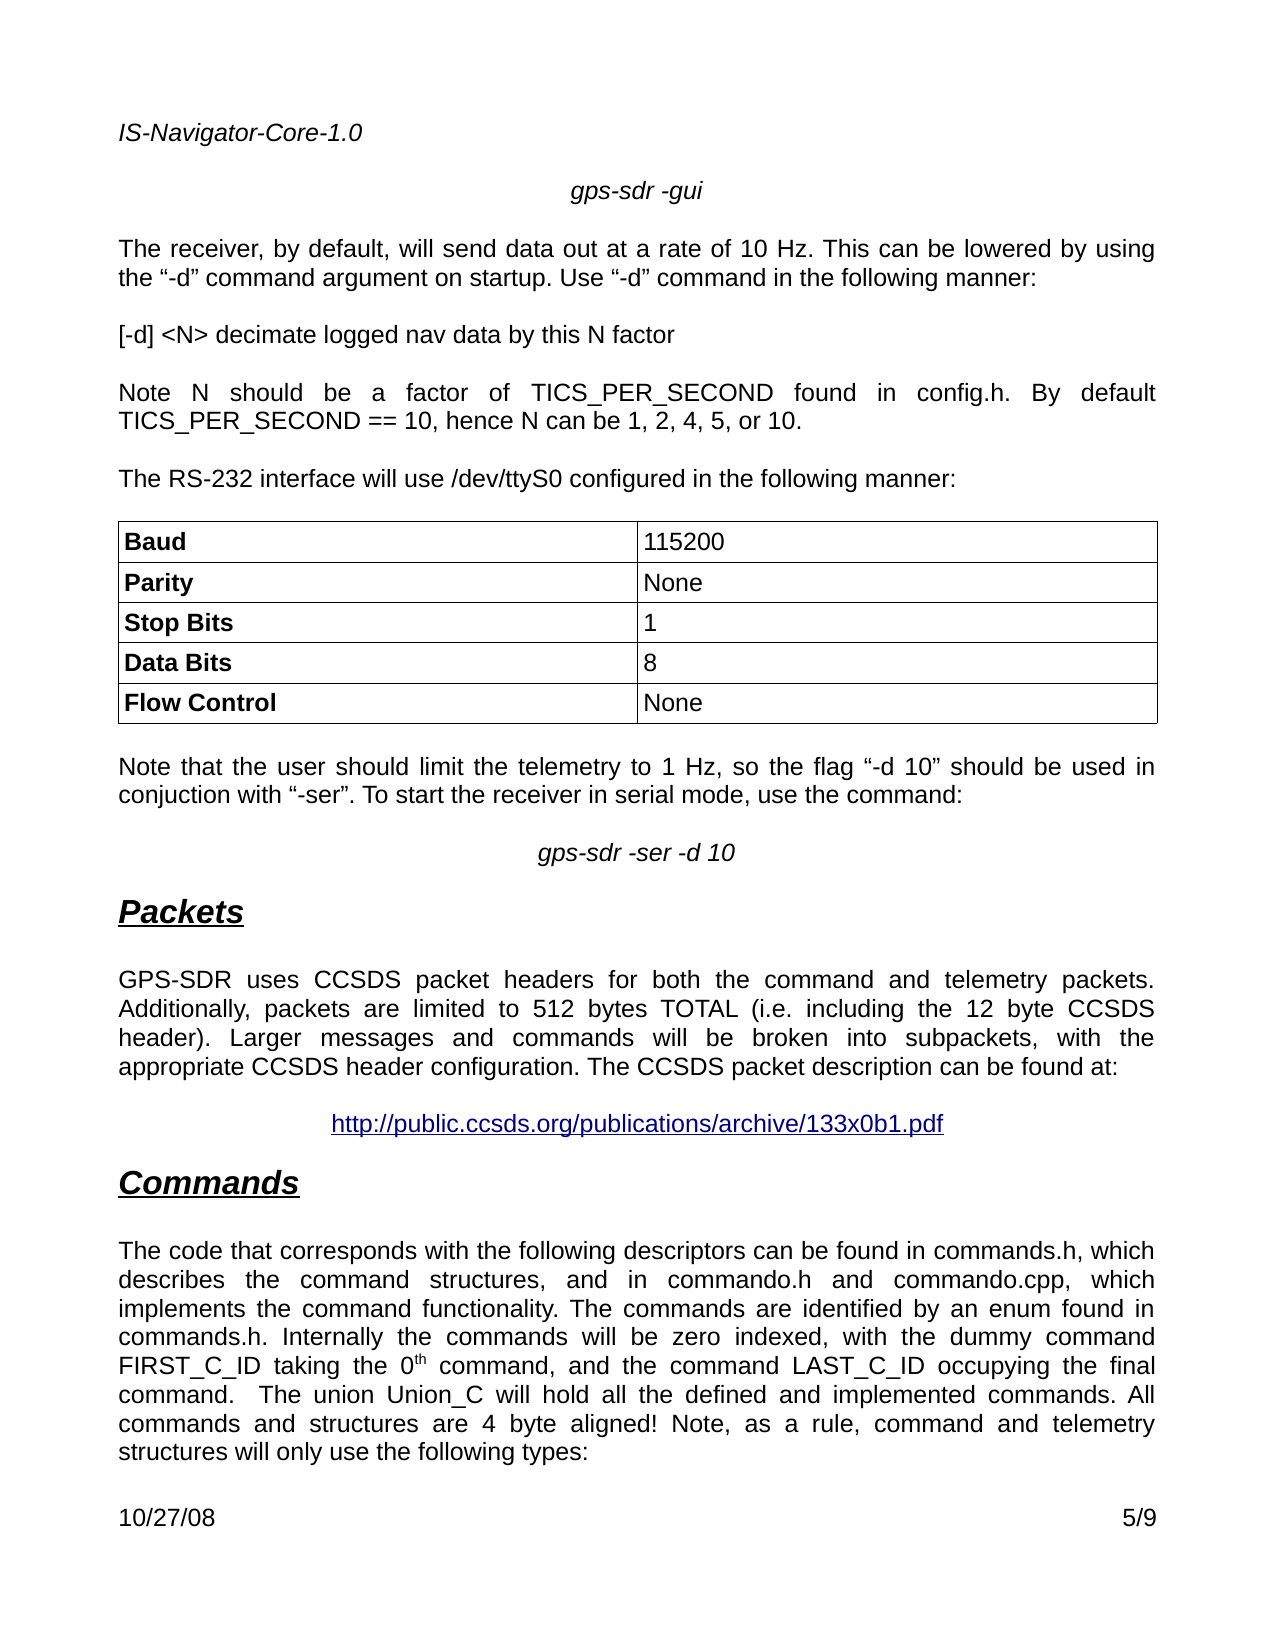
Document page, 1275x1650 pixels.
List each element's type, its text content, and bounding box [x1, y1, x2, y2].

table_cell Parity [119, 563, 637, 602]
table_cell 1 [638, 603, 1157, 642]
text [-d] <N> decimate logged nav data by this N factor [118, 320, 1157, 349]
text Note that the user should limit the telemetry to 1 Hz, so the flag “-d 10” should be used in conjuction with “-ser”. To start the receiver in serial mode, use the command: [118, 752, 1157, 809]
subtitle Packets [118, 892, 1157, 930]
table_header 115200 [638, 522, 1157, 562]
text The receiver, by default, will send data out at a rate of 10 Hz. This can be lowered by using the “-d” command argument on startup. Use “-d” command in the following manner: [118, 234, 1157, 291]
table_cell 8 [638, 643, 1157, 683]
text gps-sdr -ser -d 10 [118, 838, 1157, 867]
table_header Baud [119, 522, 637, 562]
subtitle Commands [118, 1163, 1157, 1201]
table_cell None [638, 563, 1157, 602]
table_cell Stop Bits [119, 603, 637, 642]
text http://public.ccsds.org/publications/archive/133x0b1.pdf [118, 1109, 1157, 1138]
table_cell Data Bits [119, 643, 637, 683]
table_cell Flow Control [119, 684, 637, 723]
text The code that corresponds with the following descriptors can be found in commands.h, which describes the command structures, and in commando.h and commando.cpp, which implements the command functionality. The commands are identified by an enum found in commands.h. Internally the commands will be zero indexed, with the dummy command FIRST_C_ID taking the 0th command, and the command LAST_C_ID occupying the final command. The union Union_C will hold all the defined and implemented commands. All commands and structures are 4 byte aligned! Note, as a rule, command and telemetry structures will only use the following types: [118, 1236, 1157, 1466]
text The RS-232 interface will use /dev/ttyS0 configured in the following manner: [118, 464, 1157, 493]
text gps-sdr -gui [118, 176, 1157, 205]
text Note N should be a factor of TICS_PER_SECOND found in config.h. By default TICS_PER_SECOND == 10, hence N can be 1, 2, 4, 5, or 10. [118, 378, 1157, 435]
table_cell None [638, 684, 1157, 723]
text GPS-SDR uses CCSDS packet headers for both the command and telemetry packets. Additionally, packets are limited to 512 bytes TOTAL (i.e. including the 12 byte CCSDS header). Larger messages and commands will be broken into subpackets, with the appropriate CCSDS header configuration. The CCSDS packet description can be found at: [118, 965, 1157, 1080]
